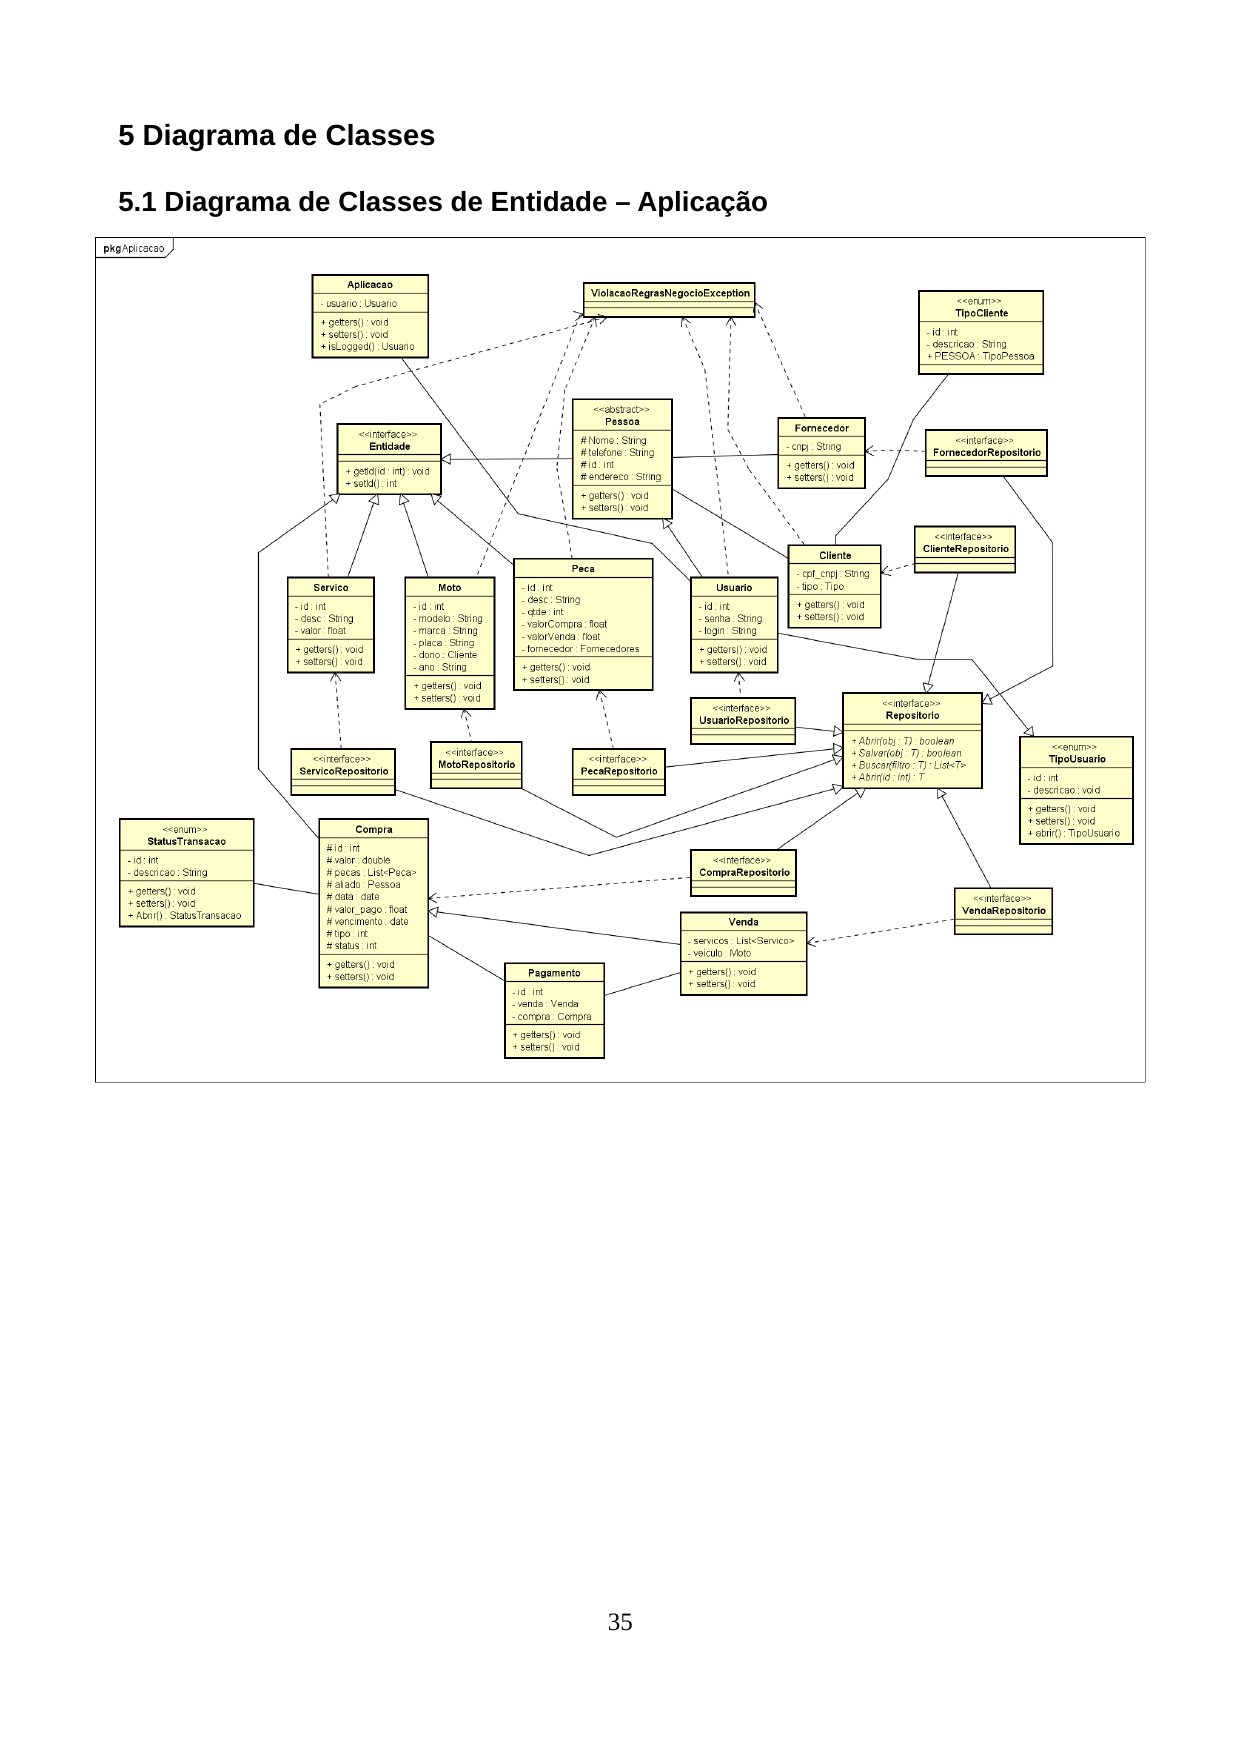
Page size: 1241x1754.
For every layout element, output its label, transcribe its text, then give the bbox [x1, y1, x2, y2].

subtitle 5.1 Diagrama de Classes de Entidade – Aplicação [118, 185, 1122, 217]
subtitle 5 Diagrama de Classes [118, 118, 1122, 152]
picture [87, 229, 1153, 1090]
